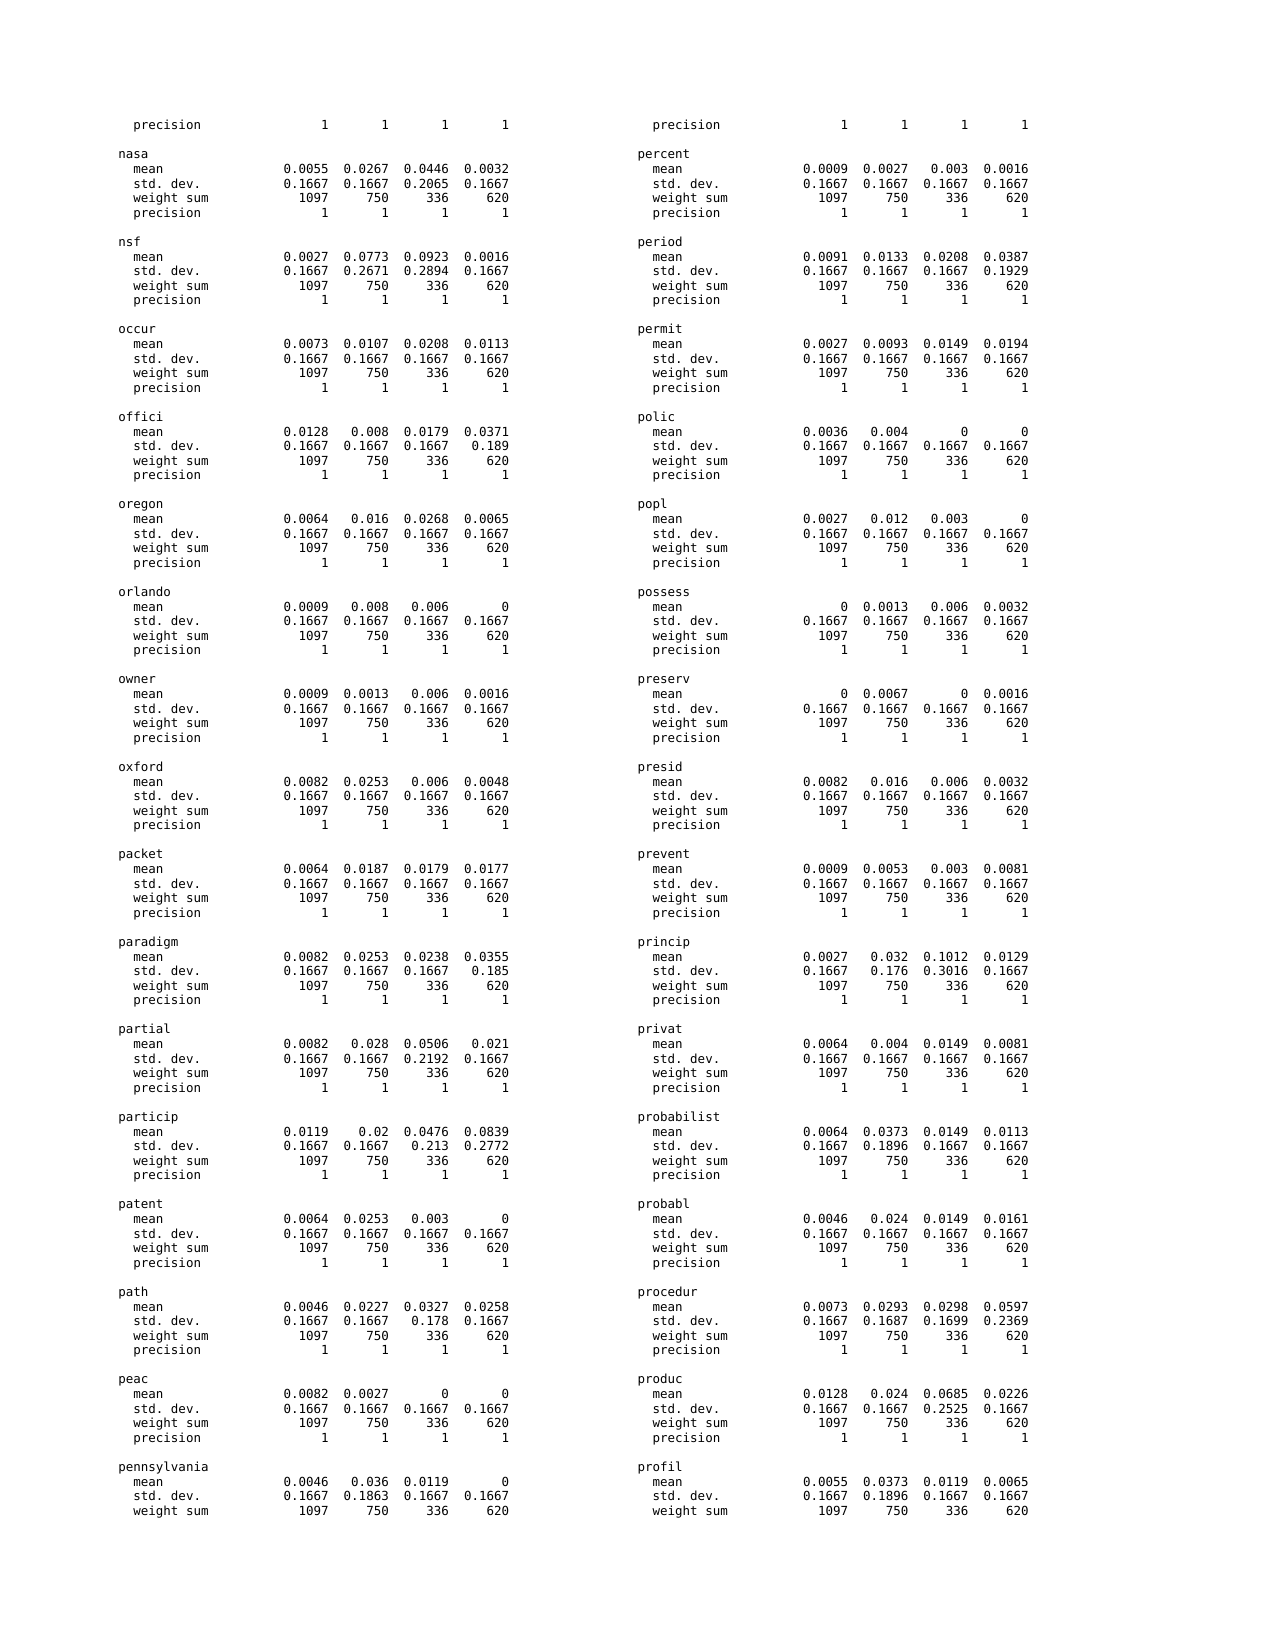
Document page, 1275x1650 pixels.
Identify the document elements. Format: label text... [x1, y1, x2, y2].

text weight sum 1097 750 336 620 [118, 278, 637, 293]
text weight sum 1097 750 336 620 [637, 1416, 1157, 1431]
text mean 0.0082 0.0027 0 0 [118, 1387, 637, 1401]
text precision 1 1 1 1 [637, 906, 1157, 920]
text weight sum 1097 750 336 620 [118, 191, 637, 206]
text std. dev. 0.1667 0.1667 0.178 0.1667 [118, 1314, 637, 1328]
text std. dev. 0.1667 0.1667 0.2065 0.1667 [118, 176, 637, 191]
text std. dev. 0.1667 0.1667 0.1667 0.189 [118, 439, 637, 453]
text presid [637, 760, 1157, 774]
text weight sum 1097 750 336 620 [637, 716, 1157, 731]
text std. dev. 0.1667 0.1667 0.2192 0.1667 [118, 1051, 637, 1066]
text mean 0.0082 0.0253 0.0238 0.0355 [118, 949, 637, 964]
text precision 1 1 1 1 [118, 1081, 637, 1095]
text precision 1 1 1 1 [118, 381, 637, 395]
text precision 1 1 1 1 [118, 293, 637, 308]
text weight sum 1097 750 336 620 [118, 716, 637, 731]
text mean 0.0009 0.008 0.006 0 [118, 599, 637, 614]
text std. dev. 0.1667 0.2671 0.2894 0.1667 [118, 264, 637, 278]
text pennsylvania [118, 1460, 637, 1474]
text weight sum 1097 750 336 620 [637, 1153, 1157, 1168]
text mean 0.0064 0.0253 0.003 0 [118, 1212, 637, 1226]
text procedur [637, 1285, 1157, 1299]
text precision 1 1 1 1 [118, 818, 637, 833]
text precision 1 1 1 1 [637, 818, 1157, 833]
text weight sum 1097 750 336 620 [118, 628, 637, 643]
text std. dev. 0.1667 0.1667 0.1667 0.1667 [118, 1401, 637, 1416]
text std. dev. 0.1667 0.1667 0.1667 0.1667 [118, 701, 637, 716]
text offici [118, 410, 637, 424]
text precision 1 1 1 1 [637, 1343, 1157, 1358]
text precision 1 1 1 1 [118, 118, 637, 133]
text std. dev. 0.1667 0.1667 0.1667 0.1667 [637, 1051, 1157, 1066]
text std. dev. 0.1667 0.1667 0.1667 0.185 [118, 964, 637, 978]
text weight sum 1097 750 336 620 [118, 978, 637, 993]
text weight sum 1097 750 336 620 [118, 541, 637, 556]
text probabilist [637, 1110, 1157, 1124]
text mean 0.0027 0.032 0.1012 0.0129 [637, 949, 1157, 964]
text precision 1 1 1 1 [637, 556, 1157, 570]
text weight sum 1097 750 336 620 [118, 1153, 637, 1168]
text precision 1 1 1 1 [637, 118, 1157, 133]
text std. dev. 0.1667 0.1667 0.1667 0.1667 [637, 351, 1157, 366]
text weight sum 1097 750 336 620 [637, 803, 1157, 818]
text weight sum 1097 750 336 620 [118, 1066, 637, 1081]
text mean 0.0055 0.0373 0.0119 0.0065 [637, 1474, 1157, 1489]
text std. dev. 0.1667 0.1667 0.1667 0.1667 [637, 176, 1157, 191]
text particip [118, 1110, 637, 1124]
text oxford [118, 760, 637, 774]
text weight sum 1097 750 336 620 [118, 1503, 637, 1518]
text std. dev. 0.1667 0.1667 0.1667 0.1929 [637, 264, 1157, 278]
text weight sum 1097 750 336 620 [118, 1241, 637, 1256]
text mean 0.0082 0.028 0.0506 0.021 [118, 1037, 637, 1051]
text precision 1 1 1 1 [118, 206, 637, 220]
text precision 1 1 1 1 [118, 731, 637, 745]
text mean 0.0064 0.016 0.0268 0.0065 [118, 512, 637, 526]
text precision 1 1 1 1 [637, 206, 1157, 220]
text mean 0.0027 0.0773 0.0923 0.0016 [118, 249, 637, 264]
text nasa [118, 147, 637, 162]
text princip [637, 935, 1157, 949]
text oregon [118, 497, 637, 512]
text precision 1 1 1 1 [118, 643, 637, 658]
text std. dev. 0.1667 0.176 0.3016 0.1667 [637, 964, 1157, 978]
text std. dev. 0.1667 0.1667 0.1667 0.1667 [118, 526, 637, 541]
text precision 1 1 1 1 [118, 993, 637, 1008]
text weight sum 1097 750 336 620 [637, 366, 1157, 381]
text weight sum 1097 750 336 620 [118, 453, 637, 468]
text std. dev. 0.1667 0.1667 0.213 0.2772 [118, 1139, 637, 1153]
text mean 0 0.0067 0 0.0016 [637, 687, 1157, 701]
text precision 1 1 1 1 [118, 1431, 637, 1445]
text paradigm [118, 935, 637, 949]
text weight sum 1097 750 336 620 [637, 1241, 1157, 1256]
text precision 1 1 1 1 [637, 1431, 1157, 1445]
text std. dev. 0.1667 0.1667 0.1667 0.1667 [637, 1226, 1157, 1241]
text std. dev. 0.1667 0.1667 0.1667 0.1667 [118, 789, 637, 803]
text std. dev. 0.1667 0.1667 0.1667 0.1667 [118, 1226, 637, 1241]
text precision 1 1 1 1 [118, 906, 637, 920]
text mean 0.0046 0.024 0.0149 0.0161 [637, 1212, 1157, 1226]
text std. dev. 0.1667 0.1667 0.1667 0.1667 [637, 526, 1157, 541]
text weight sum 1097 750 336 620 [637, 191, 1157, 206]
text weight sum 1097 750 336 620 [118, 891, 637, 906]
text weight sum 1097 750 336 620 [118, 1328, 637, 1343]
text weight sum 1097 750 336 620 [118, 803, 637, 818]
text percent [637, 147, 1157, 162]
text mean 0.0082 0.0253 0.006 0.0048 [118, 774, 637, 789]
text mean 0.0036 0.004 0 0 [637, 424, 1157, 439]
text precision 1 1 1 1 [118, 1343, 637, 1358]
text weight sum 1097 750 336 620 [118, 1416, 637, 1431]
text owner [118, 672, 637, 687]
text weight sum 1097 750 336 620 [637, 278, 1157, 293]
text weight sum 1097 750 336 620 [637, 978, 1157, 993]
text std. dev. 0.1667 0.1896 0.1667 0.1667 [637, 1489, 1157, 1503]
text mean 0.0064 0.0187 0.0179 0.0177 [118, 862, 637, 876]
text std. dev. 0.1667 0.1667 0.1667 0.1667 [118, 351, 637, 366]
text nsf [118, 235, 637, 249]
text probabl [637, 1197, 1157, 1212]
text mean 0.0046 0.0227 0.0327 0.0258 [118, 1299, 637, 1314]
text std. dev. 0.1667 0.1667 0.1667 0.1667 [118, 876, 637, 891]
text std. dev. 0.1667 0.1896 0.1667 0.1667 [637, 1139, 1157, 1153]
text mean 0.0064 0.004 0.0149 0.0081 [637, 1037, 1157, 1051]
text mean 0.0064 0.0373 0.0149 0.0113 [637, 1124, 1157, 1139]
text std. dev. 0.1667 0.1667 0.1667 0.1667 [637, 439, 1157, 453]
text precision 1 1 1 1 [637, 1256, 1157, 1270]
text precision 1 1 1 1 [637, 731, 1157, 745]
text std. dev. 0.1667 0.1667 0.1667 0.1667 [637, 614, 1157, 628]
text peac [118, 1372, 637, 1387]
text occur [118, 322, 637, 337]
text partial [118, 1022, 637, 1037]
text mean 0.0073 0.0107 0.0208 0.0113 [118, 337, 637, 351]
text privat [637, 1022, 1157, 1037]
text precision 1 1 1 1 [118, 1256, 637, 1270]
text mean 0.0073 0.0293 0.0298 0.0597 [637, 1299, 1157, 1314]
text mean 0.0128 0.024 0.0685 0.0226 [637, 1387, 1157, 1401]
text std. dev. 0.1667 0.1667 0.1667 0.1667 [637, 701, 1157, 716]
text std. dev. 0.1667 0.1667 0.1667 0.1667 [637, 789, 1157, 803]
text weight sum 1097 750 336 620 [118, 366, 637, 381]
text patent [118, 1197, 637, 1212]
text mean 0.0082 0.016 0.006 0.0032 [637, 774, 1157, 789]
text packet [118, 847, 637, 862]
text std. dev. 0.1667 0.1687 0.1699 0.2369 [637, 1314, 1157, 1328]
text weight sum 1097 750 336 620 [637, 891, 1157, 906]
text polic [637, 410, 1157, 424]
text weight sum 1097 750 336 620 [637, 453, 1157, 468]
text produc [637, 1372, 1157, 1387]
text precision 1 1 1 1 [118, 1168, 637, 1183]
text precision 1 1 1 1 [118, 468, 637, 483]
text precision 1 1 1 1 [637, 993, 1157, 1008]
text mean 0.0046 0.036 0.0119 0 [118, 1474, 637, 1489]
text mean 0.0009 0.0013 0.006 0.0016 [118, 687, 637, 701]
text prevent [637, 847, 1157, 862]
text precision 1 1 1 1 [637, 1168, 1157, 1183]
text precision 1 1 1 1 [118, 556, 637, 570]
text weight sum 1097 750 336 620 [637, 1503, 1157, 1518]
text std. dev. 0.1667 0.1667 0.1667 0.1667 [118, 614, 637, 628]
text mean 0.0091 0.0133 0.0208 0.0387 [637, 249, 1157, 264]
text precision 1 1 1 1 [637, 1081, 1157, 1095]
text profil [637, 1460, 1157, 1474]
text period [637, 235, 1157, 249]
text possess [637, 585, 1157, 599]
text weight sum 1097 750 336 620 [637, 628, 1157, 643]
text mean 0.0128 0.008 0.0179 0.0371 [118, 424, 637, 439]
text weight sum 1097 750 336 620 [637, 1328, 1157, 1343]
text weight sum 1097 750 336 620 [637, 541, 1157, 556]
text orlando [118, 585, 637, 599]
text mean 0.0119 0.02 0.0476 0.0839 [118, 1124, 637, 1139]
text precision 1 1 1 1 [637, 381, 1157, 395]
text precision 1 1 1 1 [637, 468, 1157, 483]
text permit [637, 322, 1157, 337]
text std. dev. 0.1667 0.1667 0.1667 0.1667 [637, 876, 1157, 891]
text mean 0.0027 0.0093 0.0149 0.0194 [637, 337, 1157, 351]
text mean 0.0055 0.0267 0.0446 0.0032 [118, 162, 637, 176]
text mean 0 0.0013 0.006 0.0032 [637, 599, 1157, 614]
text precision 1 1 1 1 [637, 293, 1157, 308]
text std. dev. 0.1667 0.1667 0.2525 0.1667 [637, 1401, 1157, 1416]
text preserv [637, 672, 1157, 687]
text path [118, 1285, 637, 1299]
text weight sum 1097 750 336 620 [637, 1066, 1157, 1081]
text std. dev. 0.1667 0.1863 0.1667 0.1667 [118, 1489, 637, 1503]
text popl [637, 497, 1157, 512]
text mean 0.0027 0.012 0.003 0 [637, 512, 1157, 526]
text precision 1 1 1 1 [637, 643, 1157, 658]
text mean 0.0009 0.0027 0.003 0.0016 [637, 162, 1157, 176]
text mean 0.0009 0.0053 0.003 0.0081 [637, 862, 1157, 876]
